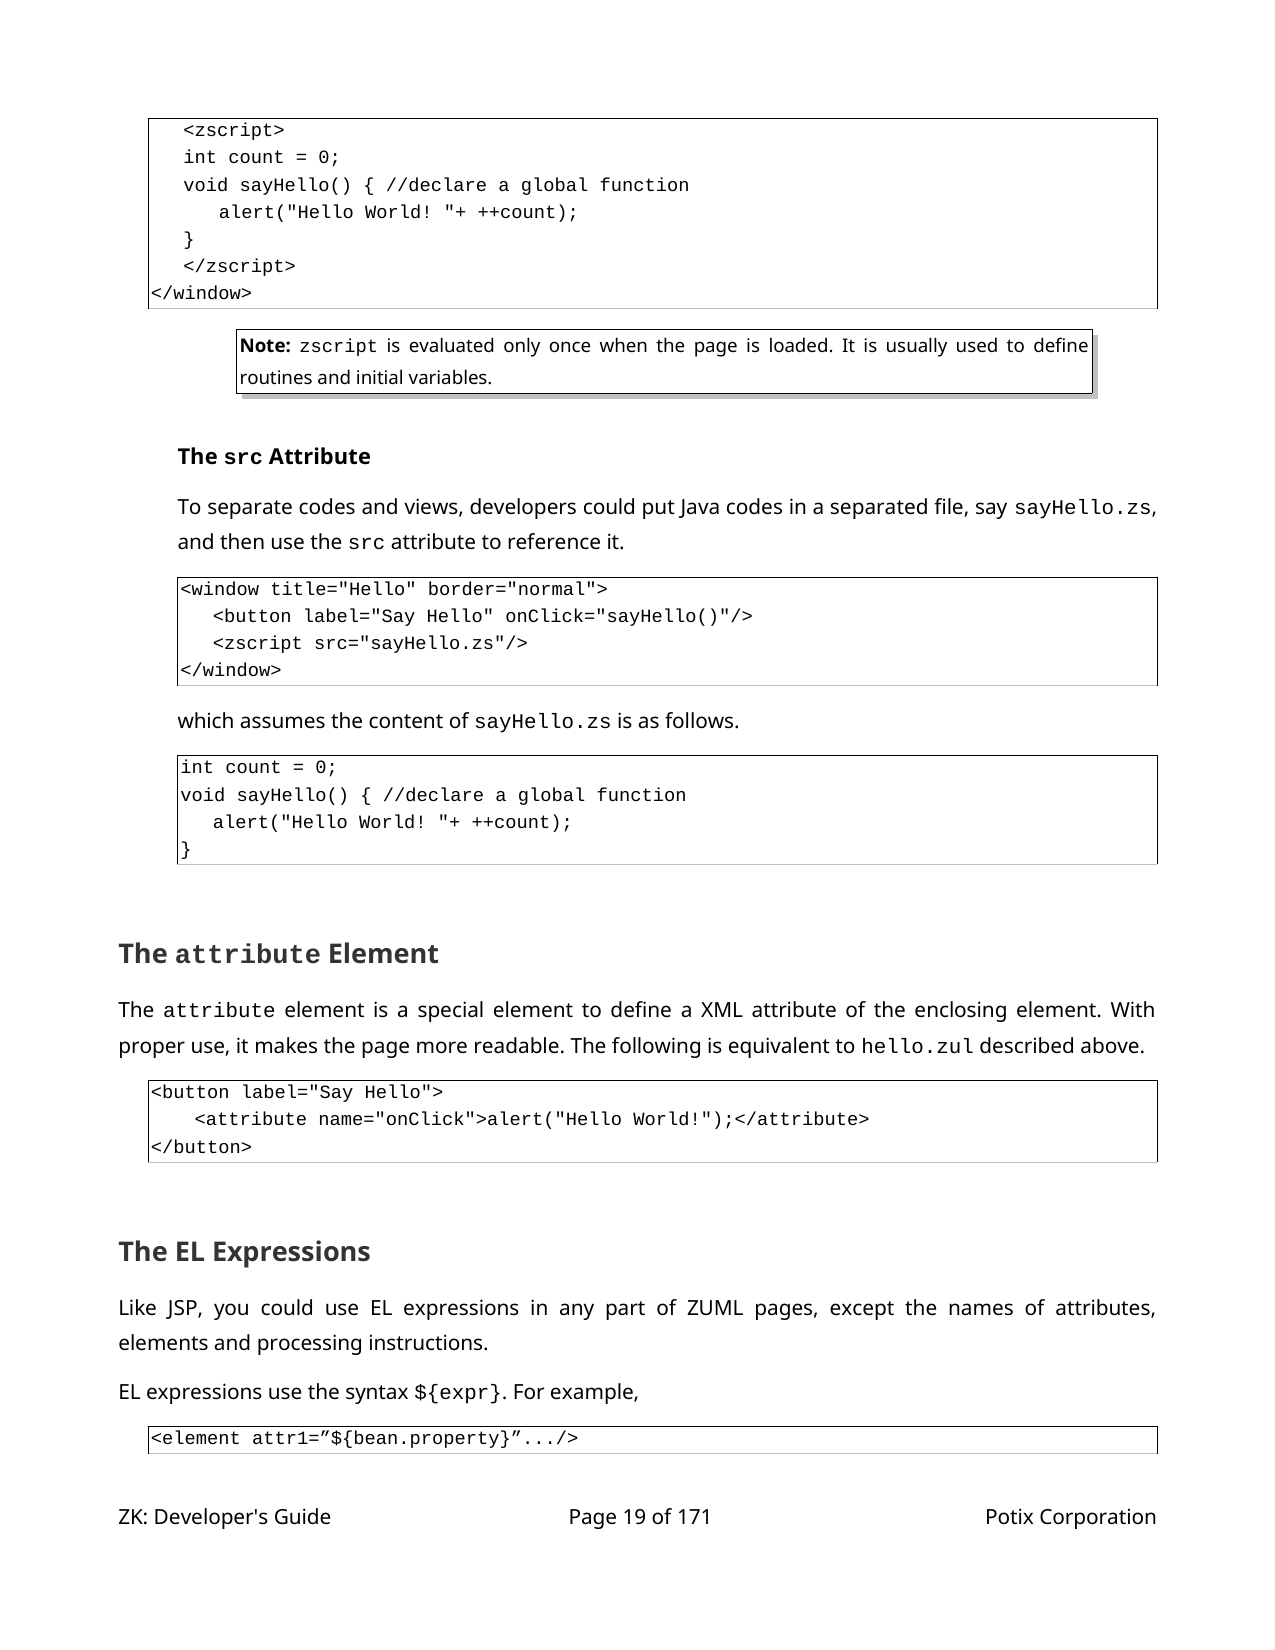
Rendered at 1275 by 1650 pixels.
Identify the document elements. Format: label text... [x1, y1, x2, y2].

text EL expressions use the syntax ${expr}. For example, [118, 1377, 1157, 1406]
text alert("Hello World! "+ ++count); [178, 810, 1157, 834]
text int count = 0; [178, 756, 1157, 779]
text <button label="Say Hello" onClick="sayHello()"/> [178, 604, 1157, 628]
text Like JSP, you could use EL expressions in any part of ZUML pages, except the names of attributes, elements and processing instructions. [118, 1293, 1157, 1356]
text <window title="Hello" border="normal"> [178, 578, 1157, 601]
text </button> [149, 1134, 1157, 1162]
text Note: zscript is evaluated only once when the page is loaded. It is usually used to define routines and initial variables. [237, 330, 1092, 393]
text <button label="Say Hello"> [149, 1081, 1157, 1104]
text void sayHello() { //declare a global function [178, 782, 1157, 807]
text </window> [178, 658, 1157, 685]
text <element attr1=”${bean.property}”.../> [149, 1427, 1157, 1453]
text <zscript src="sayHello.zs"/> [178, 631, 1157, 655]
subtitle The EL Expressions [118, 1233, 1157, 1269]
subtitle The src Attribute [177, 441, 1157, 471]
text which assumes the content of sayHello.zs is as follows. [177, 706, 1157, 735]
text To separate codes and views, developers could put Java codes in a separated file, say sayHello.zs, and then use the src attribute to reference it. [177, 492, 1157, 556]
text </window> [149, 281, 1157, 308]
text <zscript> [149, 119, 1157, 142]
text <attribute name="onClick">alert("Hello World!");</attribute> [149, 1107, 1157, 1132]
text alert("Hello World! "+ ++count); [149, 200, 1157, 224]
text } [178, 837, 1157, 864]
text void sayHello() { //declare a global function [149, 172, 1157, 197]
subtitle The attribute Element [118, 935, 1157, 972]
text int count = 0; [149, 145, 1157, 169]
text </zscript> [149, 254, 1157, 278]
text } [149, 227, 1157, 251]
text The attribute element is a special element to define a XML attribute of the enclosing element. With proper use, it makes the page more readable. The following is equivalent to hello.zul described above. [118, 995, 1157, 1059]
